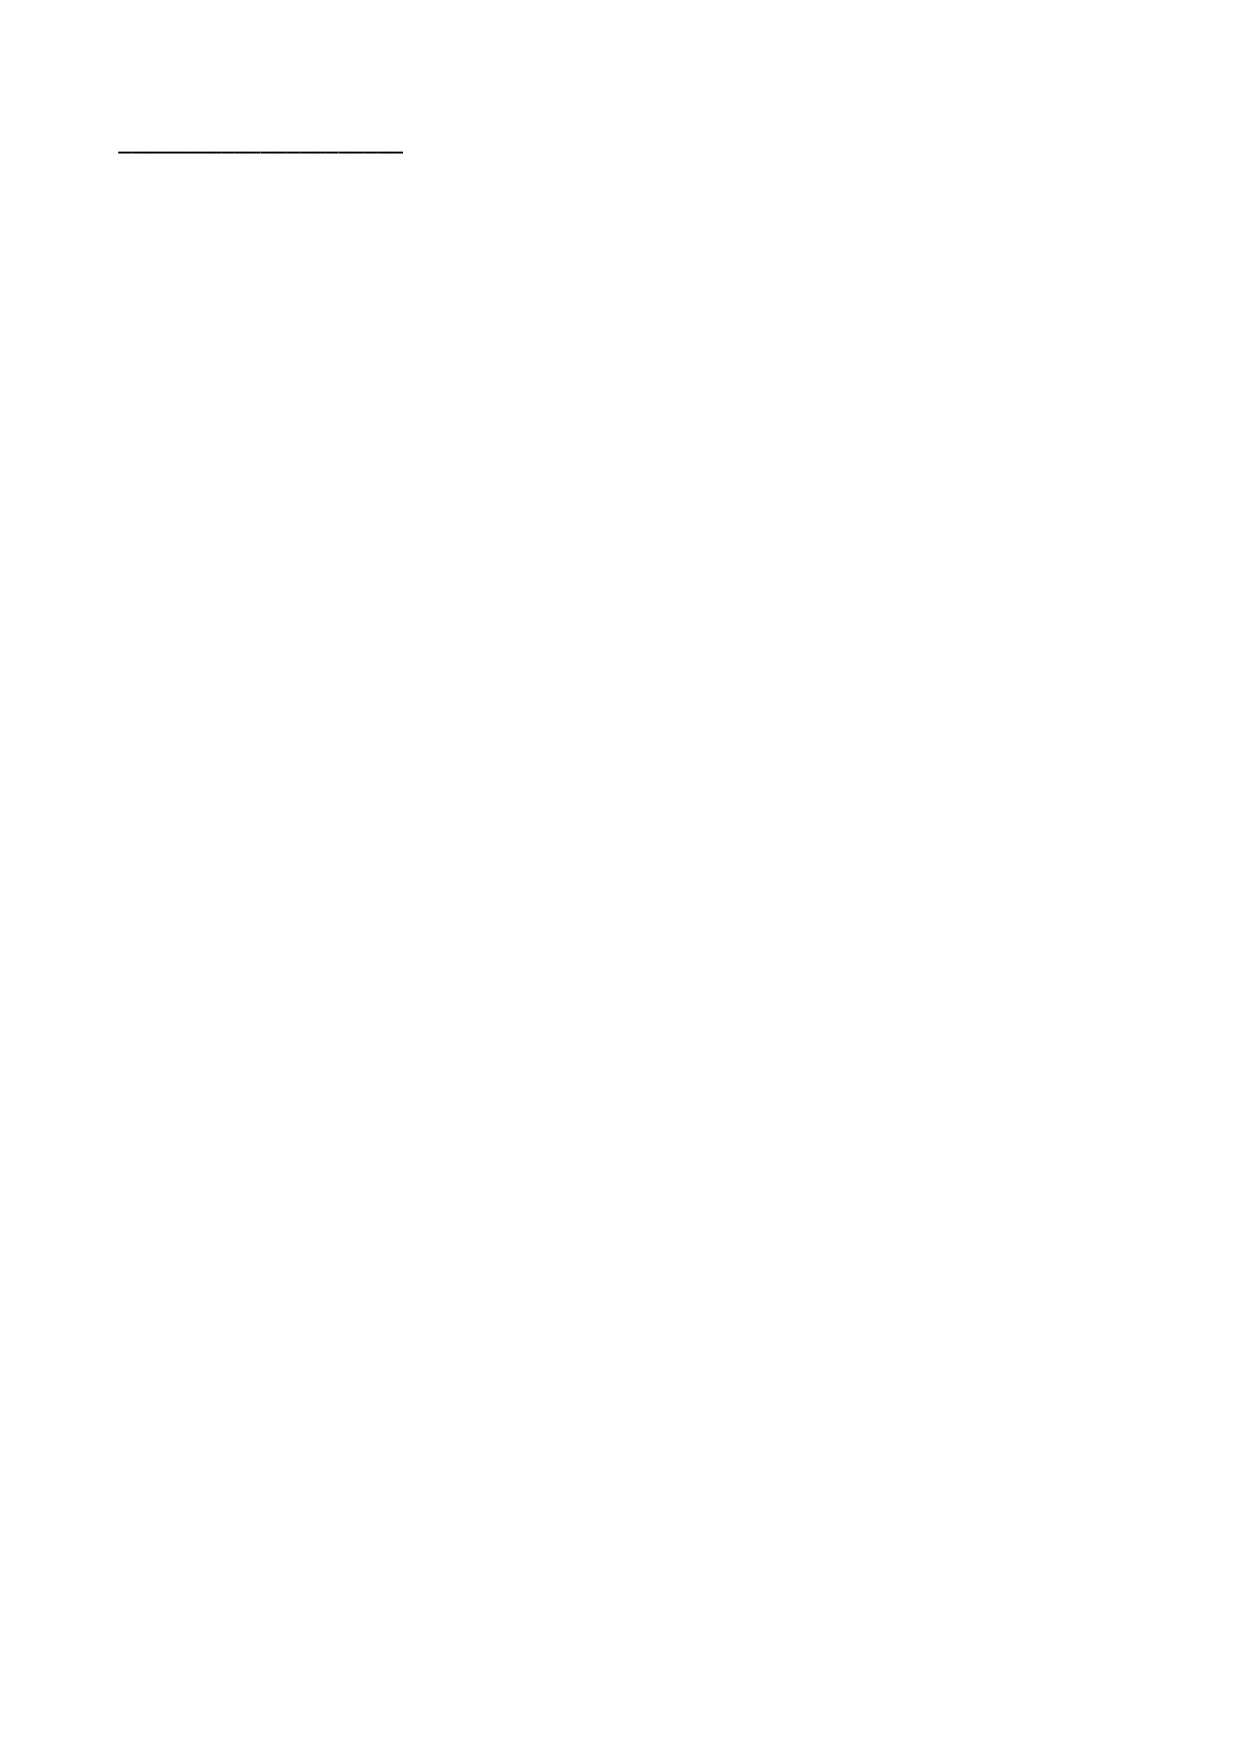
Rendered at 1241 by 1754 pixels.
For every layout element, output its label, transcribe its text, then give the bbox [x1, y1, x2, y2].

subtitle ______________________ [118, 118, 1122, 158]
